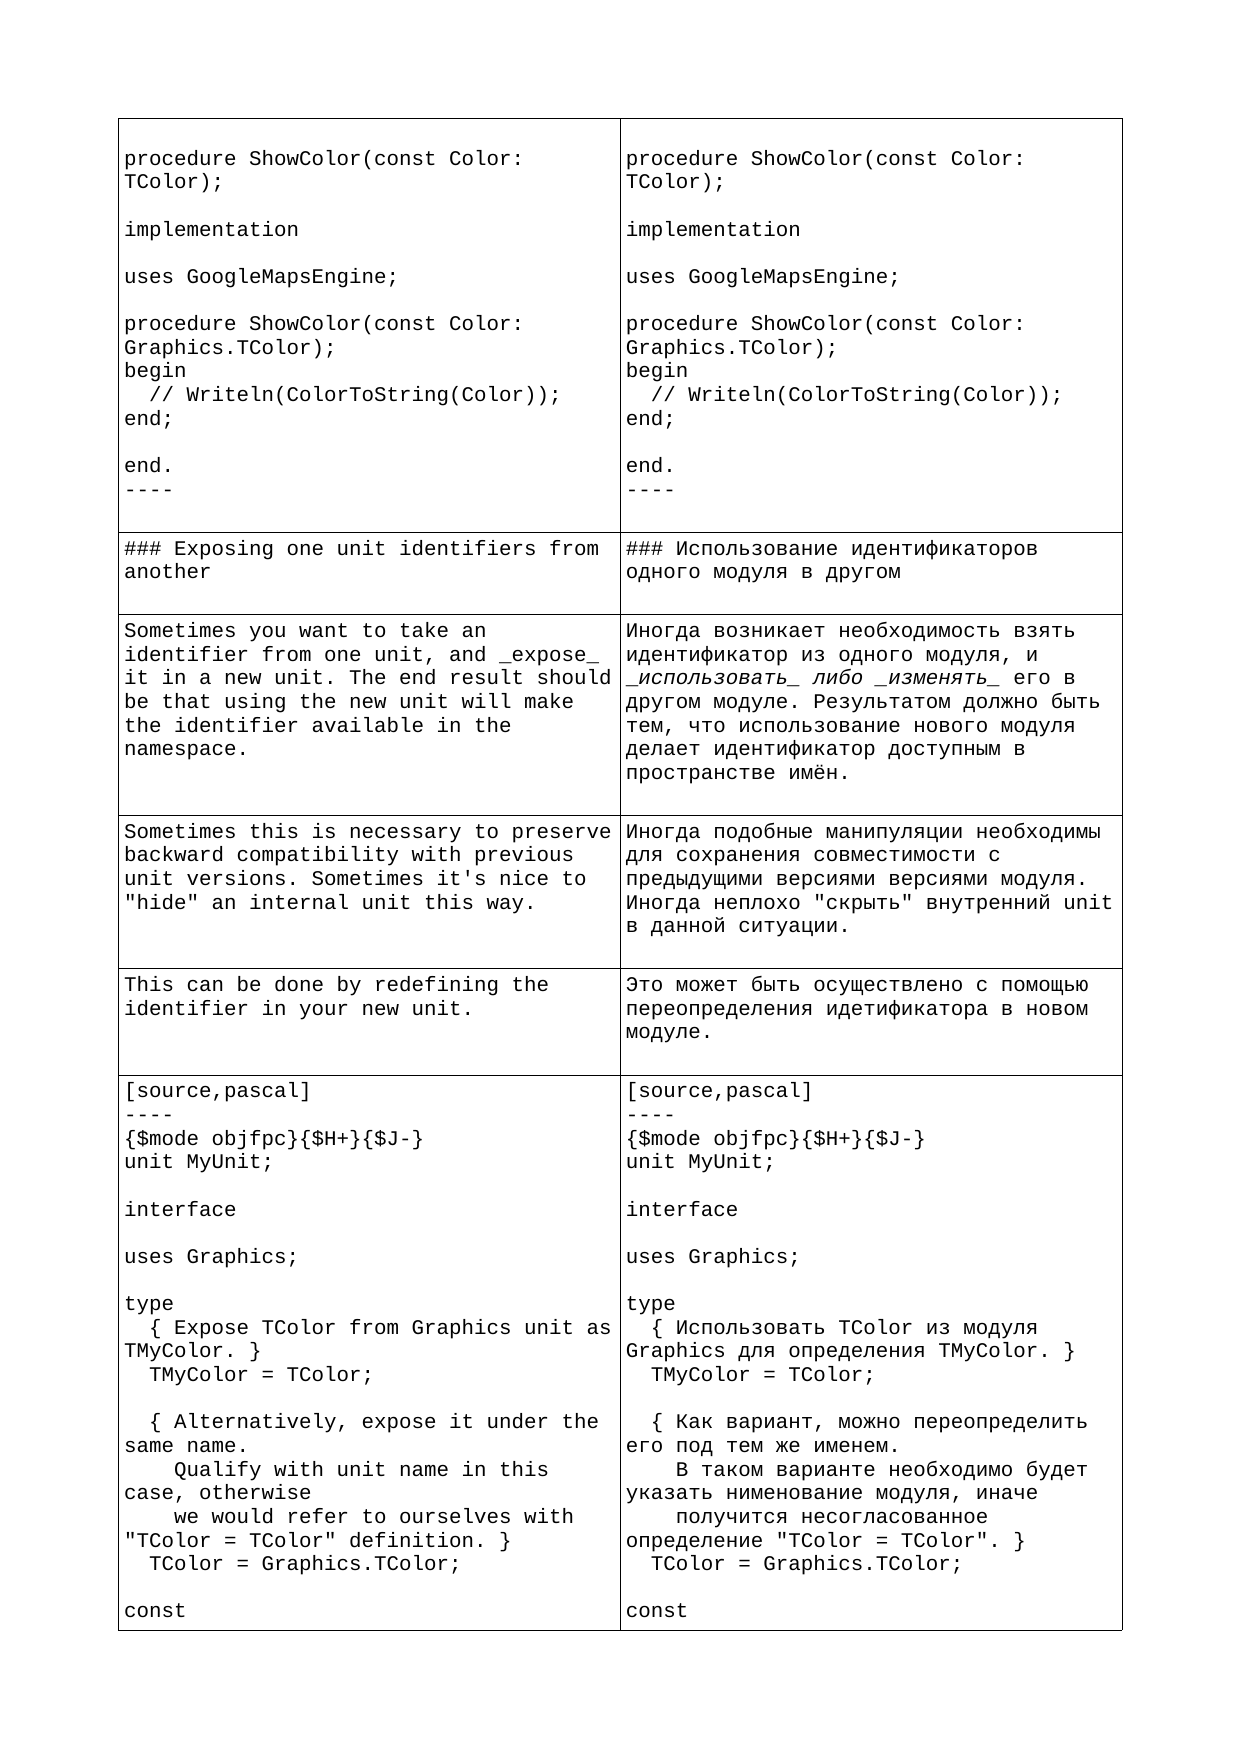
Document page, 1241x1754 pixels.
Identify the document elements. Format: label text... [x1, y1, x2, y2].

table_cell Это может быть осуществлено с помощью переопределения идетификатора в новом модуле. [621, 969, 1122, 1074]
table_cell Иногда возникает необходимость взять идентификатор из одного модуля, и _использовать_ либо _изменять_ его в другом модуле. Результатом должно быть тем, что использование нового модуля делает идентификатор доступным в пространстве имён. [621, 615, 1122, 815]
table_cell procedure ShowColor(const Color: TColor); implementation uses GoogleMapsEngine; procedure ShowColor(const Color: Graphics.TColor); begin // Writeln(ColorToString(Color)); end; end. ---- [621, 119, 1122, 532]
table_cell procedure ShowColor(const Color: TColor); implementation uses GoogleMapsEngine; procedure ShowColor(const Color: Graphics.TColor); begin // Writeln(ColorToString(Color)); end; end. ---- [119, 119, 620, 532]
table_cell Sometimes you want to take an identifier from one unit, and _expose_ it in a new unit. The end result should be that using the new unit will make the identifier available in the namespace. [119, 615, 620, 815]
table_cell This can be done by redefining the identifier in your new unit. [119, 969, 620, 1074]
table_cell ### Exposing one unit identifiers from another [119, 533, 620, 614]
table_cell Sometimes this is necessary to preserve backward compatibility with previous unit versions. Sometimes it's nice to "hide" an internal unit this way. [119, 816, 620, 968]
table_cell [source,pascal] ---- {$mode objfpc}{$H+}{$J-} unit MyUnit; interface uses Graphics; type { Expose TColor from Graphics unit as TMyColor. } TMyColor = TColor; { Alternatively, expose it under the same name. Qualify with unit name in this case, otherwise we would refer to ourselves with "TColor = TColor" definition. } TColor = Graphics.TColor; const [119, 1076, 620, 1630]
table_cell Иногда подобные манипуляции необходимы для сохранения совместимости с предыдущими версиями версиями модуля. Иногда неплохо "скрыть" внутренний unit в данной ситуации. [621, 816, 1122, 968]
table_cell ### Использование идентификаторов одного модуля в другом [621, 533, 1122, 614]
table_cell [source,pascal] ---- {$mode objfpc}{$H+}{$J-} unit MyUnit; interface uses Graphics; type { Использовать TColor из модуля Graphics для определения TMyColor. } TMyColor = TColor; { Как вариант, можно переопределить его под тем же именем. В таком варианте необходимо будет указать нименование модуля, иначе получится несогласованное определение "TColor = TColor". } TColor = Graphics.TColor; const [621, 1076, 1122, 1630]
